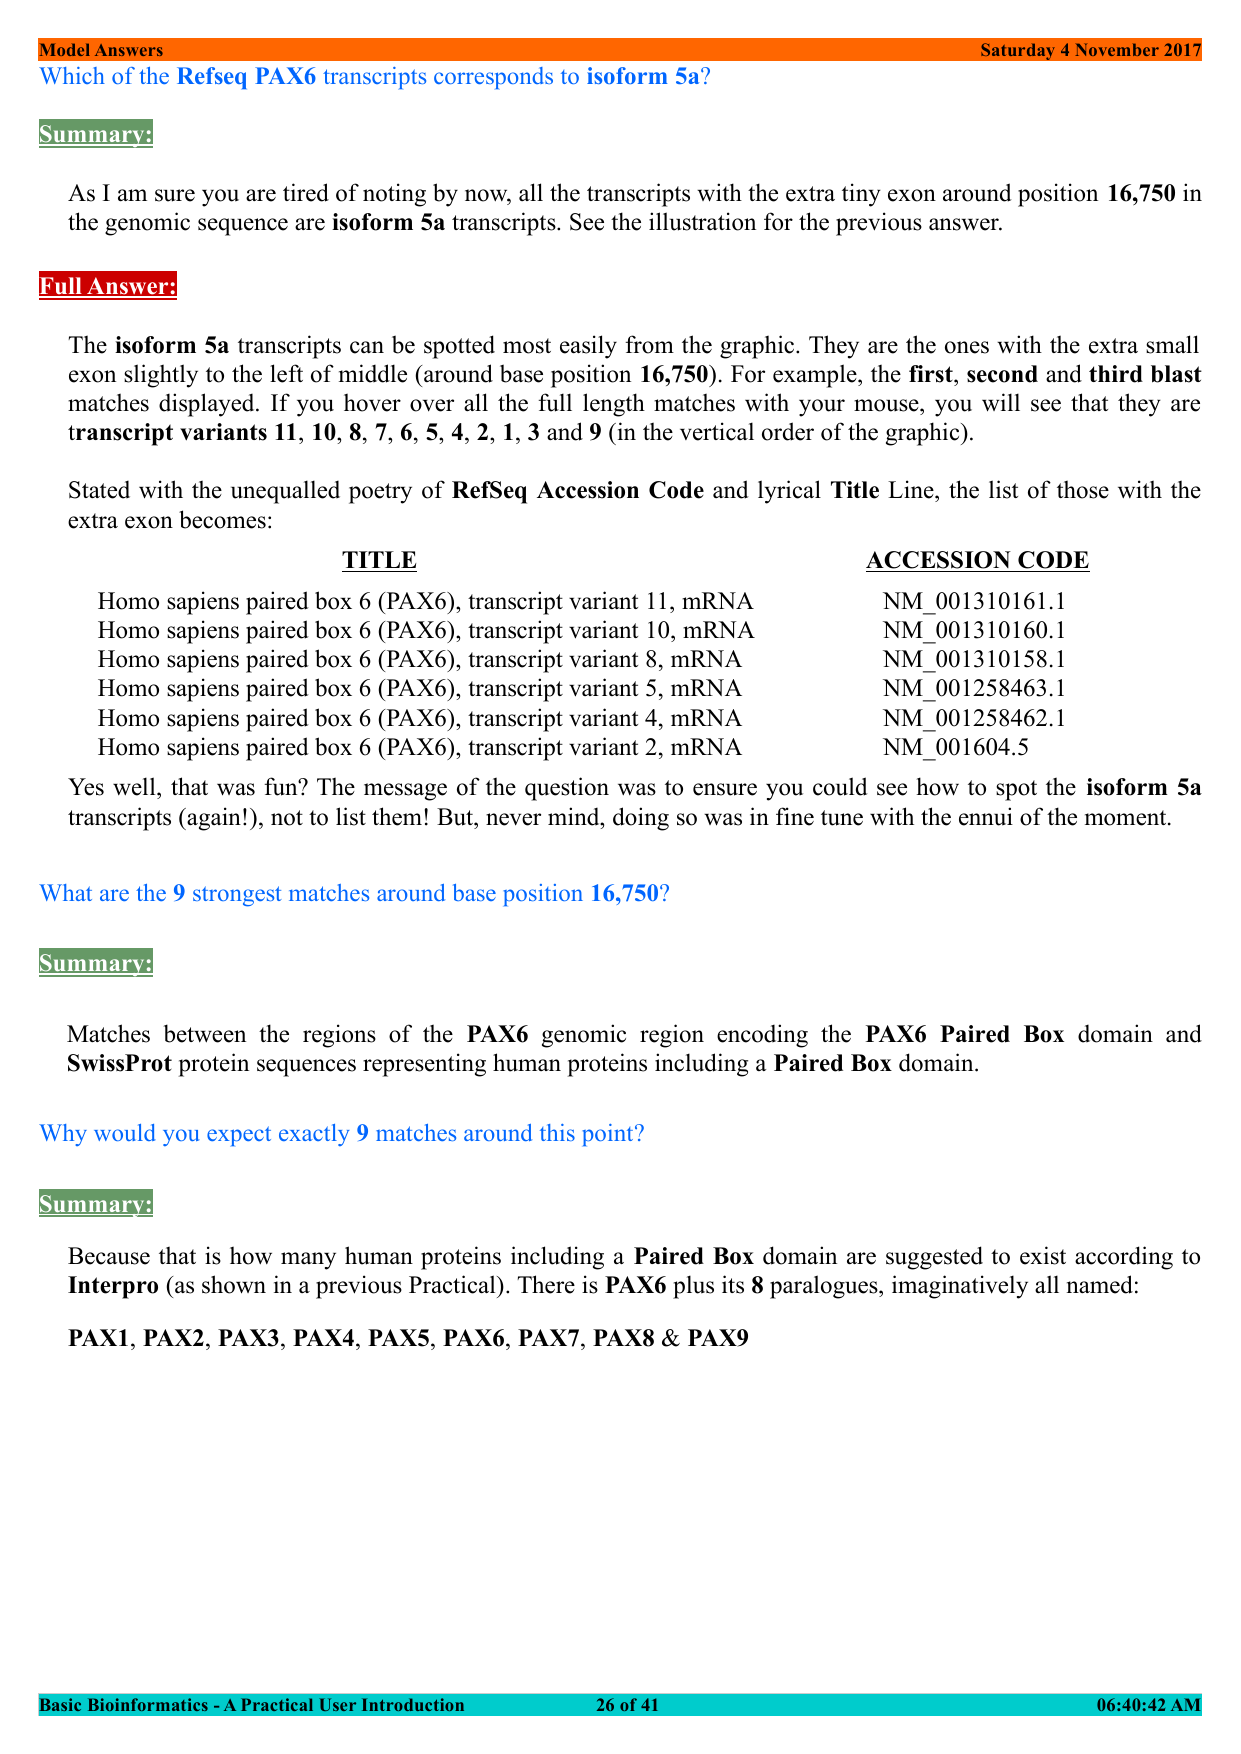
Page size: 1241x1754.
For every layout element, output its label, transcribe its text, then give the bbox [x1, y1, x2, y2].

text The isoform 5a transcripts can be spotted most easily from the graphic. They are the ones with the extra small exon slightly to the left of middle (around base position 16,750). For example, the first, second and third blast matches displayed. If you hover over all the full length matches with your mouse, you will see that they are transcript variants 11, 10, 8, 7, 6, 5, 4, 2, 1, 3 and 9 (in the vertical order of the graphic). [68, 330, 1202, 446]
text TITLE ACCESSION CODE [97, 545, 1202, 574]
text Homo sapiens paired box 6 (PAX6), transcript variant 5, mRNA NM_001258463.1 [97, 673, 1202, 702]
text Homo sapiens paired box 6 (PAX6), transcript variant 8, mRNA NM_001310158.1 [97, 644, 1202, 673]
text Summary: [38, 1188, 1202, 1217]
text Summary: [38, 948, 1202, 977]
text Homo sapiens paired box 6 (PAX6), transcript variant 4, mRNA NM_001258462.1 [97, 702, 1202, 731]
text Because that is how many human proteins including a Paired Box domain are suggested to exist according to Interpro (as shown in a previous Practical). There is PAX6 plus its 8 paralogues, imaginatively all named: [68, 1241, 1202, 1299]
text Stated with the unequalled poetry of RefSeq Accession Code and lyrical Title Line, the list of those with the extra exon becomes: [68, 475, 1202, 533]
text Matches between the regions of the PAX6 genomic region encoding the PAX6 Paired Box domain and SwissProt protein sequences representing human proteins including a Paired Box domain. [67, 1018, 1202, 1077]
text As I am sure you are tired of noting by now, all the transcripts with the extra tiny exon around position 16,750 in the genomic sequence are isoform 5a transcripts. See the illustration for the previous answer. [68, 178, 1202, 236]
text PAX1, PAX2, PAX3, PAX4, PAX5, PAX6, PAX7, PAX8 & PAX9 [68, 1323, 1202, 1352]
text Homo sapiens paired box 6 (PAX6), transcript variant 11, mRNA NM_001310161.1 [97, 586, 1202, 615]
text Summary: [38, 119, 1202, 148]
text Homo sapiens paired box 6 (PAX6), transcript variant 2, mRNA NM_001604.5 [97, 731, 1202, 761]
text Full Answer: [38, 271, 1202, 300]
text Which of the Refseq PAX6 transcripts corresponds to isoform 5a? [38, 61, 1202, 89]
text Homo sapiens paired box 6 (PAX6), transcript variant 10, mRNA NM_001310160.1 [97, 615, 1202, 644]
text Why would you expect exactly 9 matches around this point? [38, 1118, 1202, 1147]
text Yes well, that was fun? The message of the question was to ensure you could see how to spot the isoform 5a transcripts (again!), not to list them! But, never mind, doing so was in fine tune with the ennui of the moment. [68, 772, 1202, 830]
text What are the 9 strongest matches around base position 16,750? [38, 878, 1202, 907]
